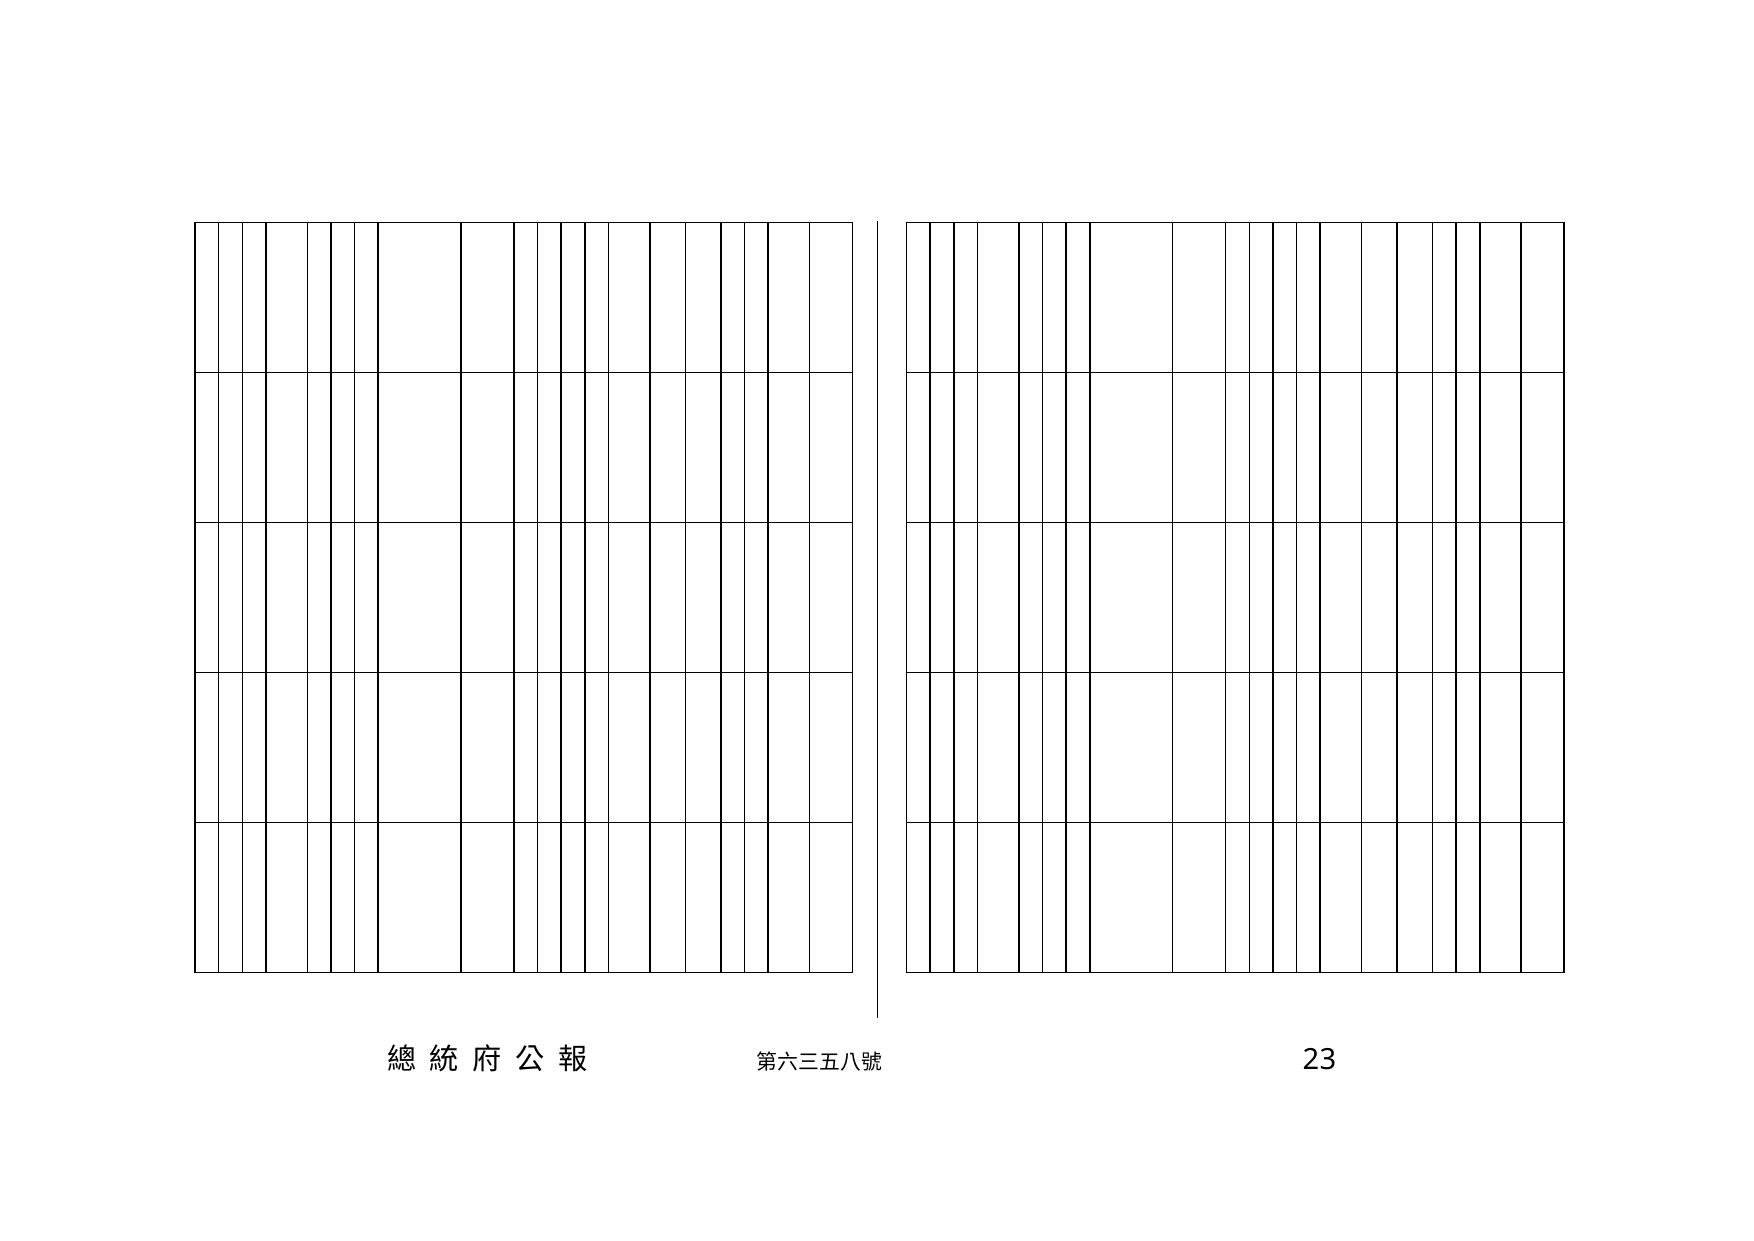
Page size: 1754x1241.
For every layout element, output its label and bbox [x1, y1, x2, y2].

table_cell [1091, 673, 1172, 822]
table_cell [722, 223, 744, 372]
table_cell [1226, 373, 1249, 522]
table_cell [379, 223, 460, 372]
table_cell [1398, 523, 1432, 672]
table_cell [1020, 373, 1042, 522]
table_cell [955, 523, 977, 672]
table_cell [1274, 823, 1296, 972]
table_cell [332, 373, 354, 522]
table_cell [562, 823, 584, 972]
table_cell [769, 373, 809, 522]
table_cell [1481, 823, 1520, 972]
table_cell [1398, 823, 1432, 972]
table_cell [308, 523, 330, 672]
table_cell [1297, 523, 1319, 672]
table_cell [978, 223, 1018, 372]
table_cell [1297, 823, 1319, 972]
table_cell [538, 523, 560, 672]
table_cell [955, 373, 977, 522]
table_cell [686, 673, 720, 822]
table_cell [931, 823, 953, 972]
table_cell [978, 823, 1018, 972]
table_cell [1043, 673, 1065, 822]
table_cell [196, 223, 218, 372]
table_cell [609, 223, 649, 372]
table_cell [562, 373, 584, 522]
table_cell [355, 223, 377, 372]
table_cell [219, 523, 242, 672]
table_cell [955, 673, 977, 822]
table_cell [1173, 673, 1225, 822]
table_cell [1297, 223, 1319, 372]
table_cell [1433, 523, 1455, 672]
table_cell [1457, 823, 1479, 972]
table_cell [1091, 223, 1172, 372]
table_cell [1250, 823, 1272, 972]
table_cell [1433, 223, 1455, 372]
table_cell [1362, 823, 1396, 972]
table_cell [810, 673, 852, 822]
table_cell [931, 523, 953, 672]
table_cell [196, 523, 218, 672]
table_cell [1250, 673, 1272, 822]
table_cell [267, 223, 307, 372]
table_cell [722, 823, 744, 972]
table_cell [1321, 373, 1361, 522]
table_cell [462, 823, 513, 972]
table_cell [515, 223, 537, 372]
table_cell [1481, 223, 1520, 372]
table_cell [1362, 373, 1396, 522]
table_cell [538, 673, 560, 822]
table_cell [1433, 673, 1455, 822]
table_cell [1020, 523, 1042, 672]
table_cell [651, 373, 685, 522]
table_cell [196, 373, 218, 522]
table_cell [562, 523, 584, 672]
table_cell [1067, 523, 1089, 672]
table_cell [955, 223, 977, 372]
table_cell [907, 823, 929, 972]
table_cell [1398, 223, 1432, 372]
table_cell [355, 823, 377, 972]
table_cell [462, 223, 513, 372]
table_cell [308, 823, 330, 972]
table_cell [907, 373, 929, 522]
table_cell [686, 223, 720, 372]
table_cell [1067, 823, 1089, 972]
table_cell [219, 673, 242, 822]
table_cell [907, 223, 929, 372]
table_cell [1321, 523, 1361, 672]
table_cell [243, 673, 265, 822]
table_cell [462, 673, 513, 822]
table_cell [931, 373, 953, 522]
table_cell [769, 223, 809, 372]
table_cell [1457, 523, 1479, 672]
table_cell [1250, 223, 1272, 372]
table_cell [907, 673, 929, 822]
table_cell [1274, 373, 1296, 522]
table_cell [586, 223, 608, 372]
table_cell [1043, 523, 1065, 672]
table_cell [810, 823, 852, 972]
table_cell [332, 223, 354, 372]
table_cell [722, 673, 744, 822]
table_cell [515, 673, 537, 822]
table_cell [1226, 223, 1249, 372]
table_cell [267, 523, 307, 672]
table_cell [1274, 223, 1296, 372]
table_cell [196, 823, 218, 972]
table_cell [1321, 673, 1361, 822]
table_cell [379, 823, 460, 972]
table_cell [562, 673, 584, 822]
table_cell [1321, 823, 1361, 972]
table_cell [609, 523, 649, 672]
table_cell [538, 373, 560, 522]
table_cell [1067, 673, 1089, 822]
table_cell [609, 823, 649, 972]
table_cell [978, 523, 1018, 672]
table_cell [243, 373, 265, 522]
table_cell [243, 823, 265, 972]
table_cell [1457, 373, 1479, 522]
table_cell [651, 523, 685, 672]
table_cell [462, 523, 513, 672]
table_cell [1043, 823, 1065, 972]
table_cell [1173, 223, 1225, 372]
table_cell [1250, 373, 1272, 522]
table_cell [515, 523, 537, 672]
table_cell [586, 523, 608, 672]
table_cell [907, 523, 929, 672]
table_cell [355, 373, 377, 522]
table_cell [1226, 823, 1249, 972]
table_cell [308, 673, 330, 822]
table_cell [219, 223, 242, 372]
table_cell [332, 823, 354, 972]
table_cell [686, 823, 720, 972]
table_cell [1274, 673, 1296, 822]
table_cell [1020, 223, 1042, 372]
table_cell [196, 673, 218, 822]
table_cell [745, 823, 767, 972]
table_cell [1173, 373, 1225, 522]
table_cell [586, 823, 608, 972]
table_cell [243, 223, 265, 372]
table_cell [1250, 523, 1272, 672]
table_cell [609, 373, 649, 522]
table_cell [355, 673, 377, 822]
table_cell [1091, 523, 1172, 672]
table_cell [462, 373, 513, 522]
table_cell [745, 673, 767, 822]
table_cell [1522, 673, 1563, 822]
table_cell [1362, 223, 1396, 372]
table_cell [243, 523, 265, 672]
table_cell [1522, 373, 1563, 522]
table_cell [1457, 223, 1479, 372]
table_cell [1433, 373, 1455, 522]
table_cell [1433, 823, 1455, 972]
table_cell [686, 373, 720, 522]
table_cell [355, 523, 377, 672]
table_cell [379, 673, 460, 822]
table_cell [745, 373, 767, 522]
table_cell [1173, 523, 1225, 672]
table_cell [379, 373, 460, 522]
table_cell [1457, 673, 1479, 822]
table_cell [1020, 673, 1042, 822]
table_cell [308, 373, 330, 522]
table_cell [745, 223, 767, 372]
table_cell [515, 373, 537, 522]
table_cell [562, 223, 584, 372]
table_cell [586, 673, 608, 822]
table_cell [810, 223, 852, 372]
table_cell [1362, 673, 1396, 822]
table_cell [722, 373, 744, 522]
table_cell [651, 823, 685, 972]
table_cell [1398, 373, 1432, 522]
table_cell [769, 673, 809, 822]
table_cell [686, 523, 720, 672]
table_cell [769, 523, 809, 672]
table_cell [1321, 223, 1361, 372]
table_cell [769, 823, 809, 972]
table_cell [1043, 223, 1065, 372]
table_cell [332, 523, 354, 672]
table_cell [1362, 523, 1396, 672]
table_cell [609, 673, 649, 822]
table_cell [219, 823, 242, 972]
table_cell [810, 523, 852, 672]
table_cell [1481, 673, 1520, 822]
table_cell [1226, 523, 1249, 672]
table_cell [978, 673, 1018, 822]
table_cell [1091, 373, 1172, 522]
table_cell [745, 523, 767, 672]
table_cell [1020, 823, 1042, 972]
table_cell [1481, 373, 1520, 522]
table_cell [1067, 223, 1089, 372]
table_cell [267, 673, 307, 822]
table_cell [1522, 523, 1563, 672]
table_cell [1173, 823, 1225, 972]
table_cell [1226, 673, 1249, 822]
table_cell [955, 823, 977, 972]
table_cell [722, 523, 744, 672]
table_cell [931, 223, 953, 372]
table_cell [538, 223, 560, 372]
table_cell [1481, 523, 1520, 672]
table_cell [308, 223, 330, 372]
table_cell [978, 373, 1018, 522]
table_cell [1274, 523, 1296, 672]
table_cell [586, 373, 608, 522]
table_cell [267, 823, 307, 972]
table_cell [379, 523, 460, 672]
table_cell [651, 673, 685, 822]
table_cell [651, 223, 685, 372]
table_cell [1091, 823, 1172, 972]
table_cell [267, 373, 307, 522]
table_cell [1522, 223, 1563, 372]
table_cell [538, 823, 560, 972]
table_cell [515, 823, 537, 972]
table_cell [1043, 373, 1065, 522]
table_cell [332, 673, 354, 822]
table_cell [1067, 373, 1089, 522]
table_cell [219, 373, 242, 522]
table_cell [1297, 673, 1319, 822]
table_cell [931, 673, 953, 822]
table_cell [1398, 673, 1432, 822]
table_cell [810, 373, 852, 522]
table_cell [1297, 373, 1319, 522]
table_cell [1522, 823, 1563, 972]
